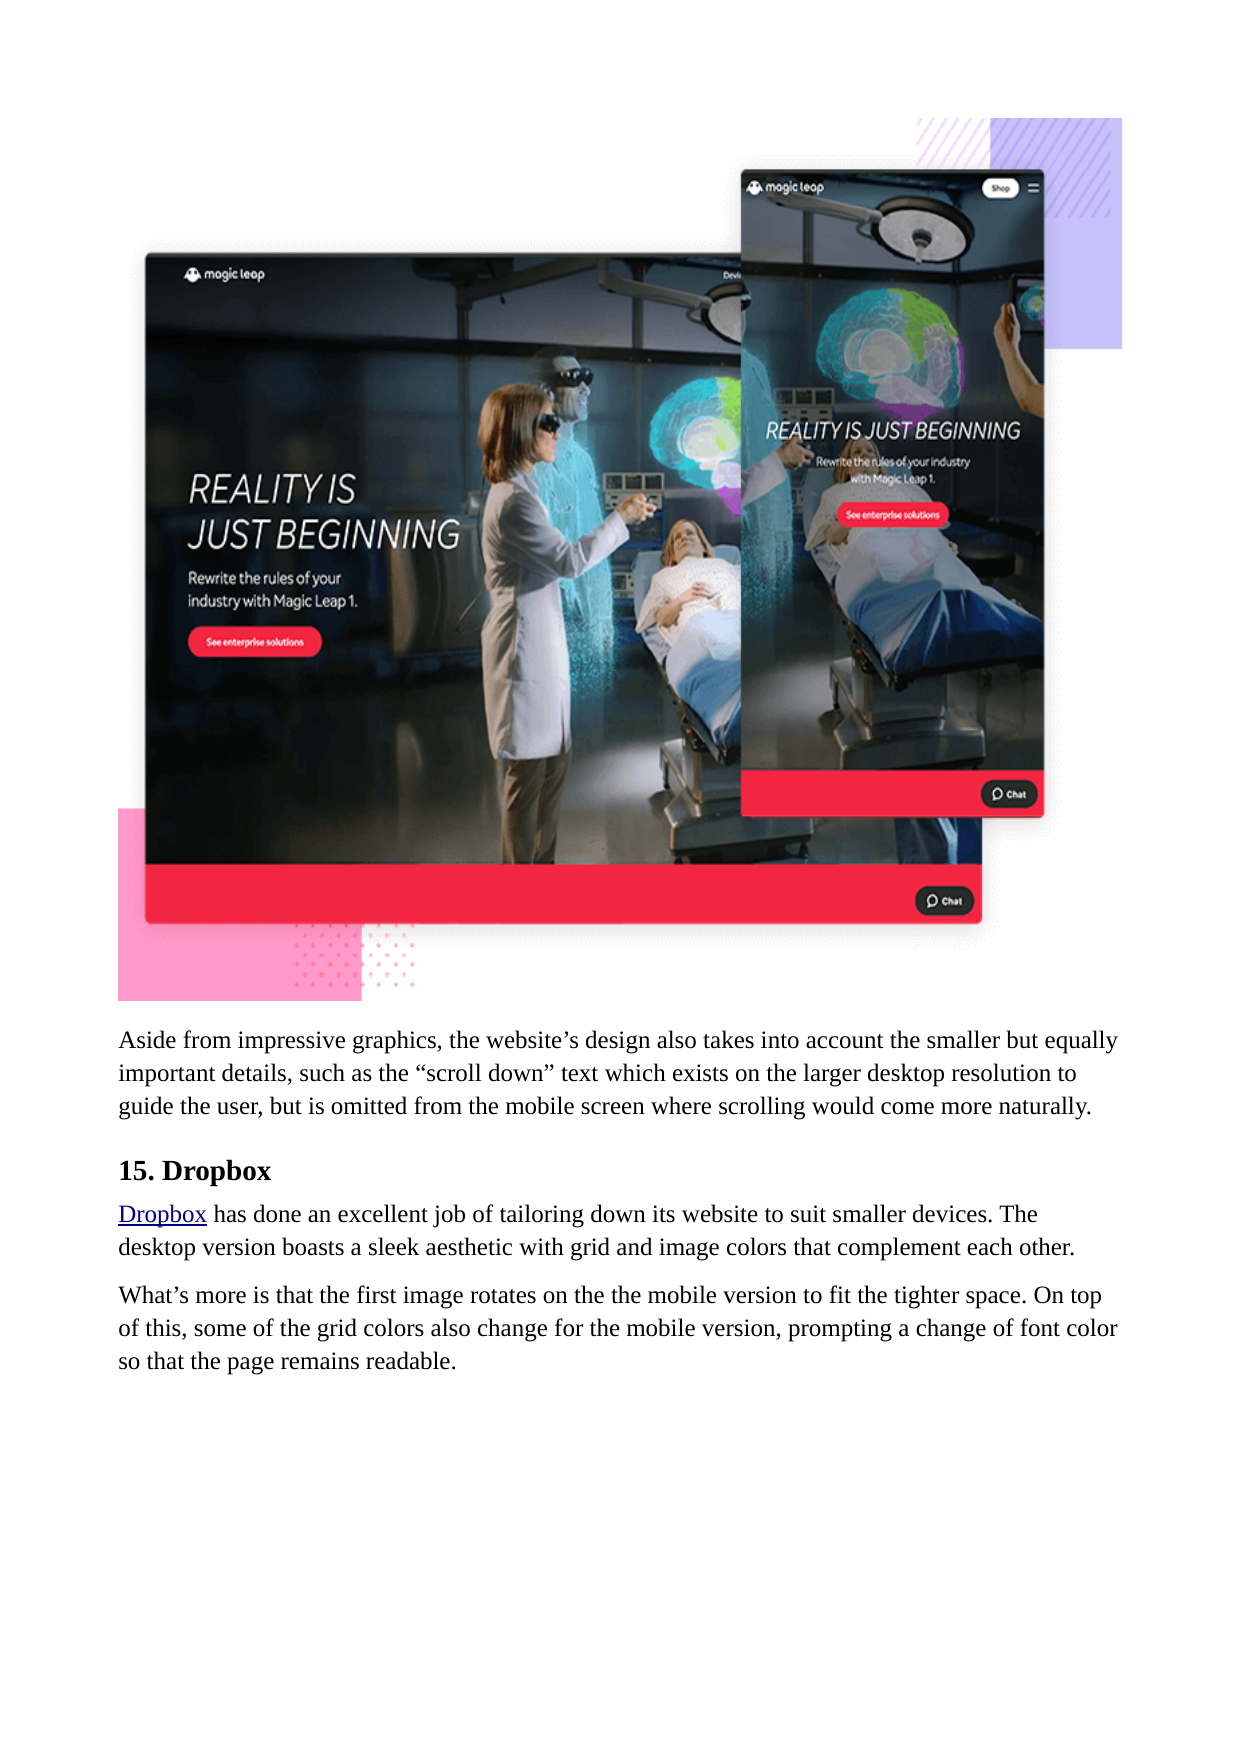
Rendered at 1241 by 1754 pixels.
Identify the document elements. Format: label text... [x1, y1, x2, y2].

subtitle 15. Dropbox [118, 1153, 1122, 1187]
text Aside from impressive graphics, the website’s design also takes into account the smaller but equally important details, such as the “scroll down” text which exists on the larger desktop resolution to guide the user, but is omitted from the mobile screen where scrolling would come more naturally. [118, 1025, 1122, 1120]
text Dropbox has done an excellent job of tailoring down its website to suit smaller devices. The desktop version boasts a sleek aesthetic with grid and image colors that complement each other. [118, 1199, 1122, 1261]
text What’s more is that the first image rotates on the the mobile version to fit the tighter space. On top of this, some of the grid colors also change for the mobile version, prompting a change of font color so that the page remains readable. [118, 1280, 1122, 1375]
picture [118, 118, 1123, 1001]
